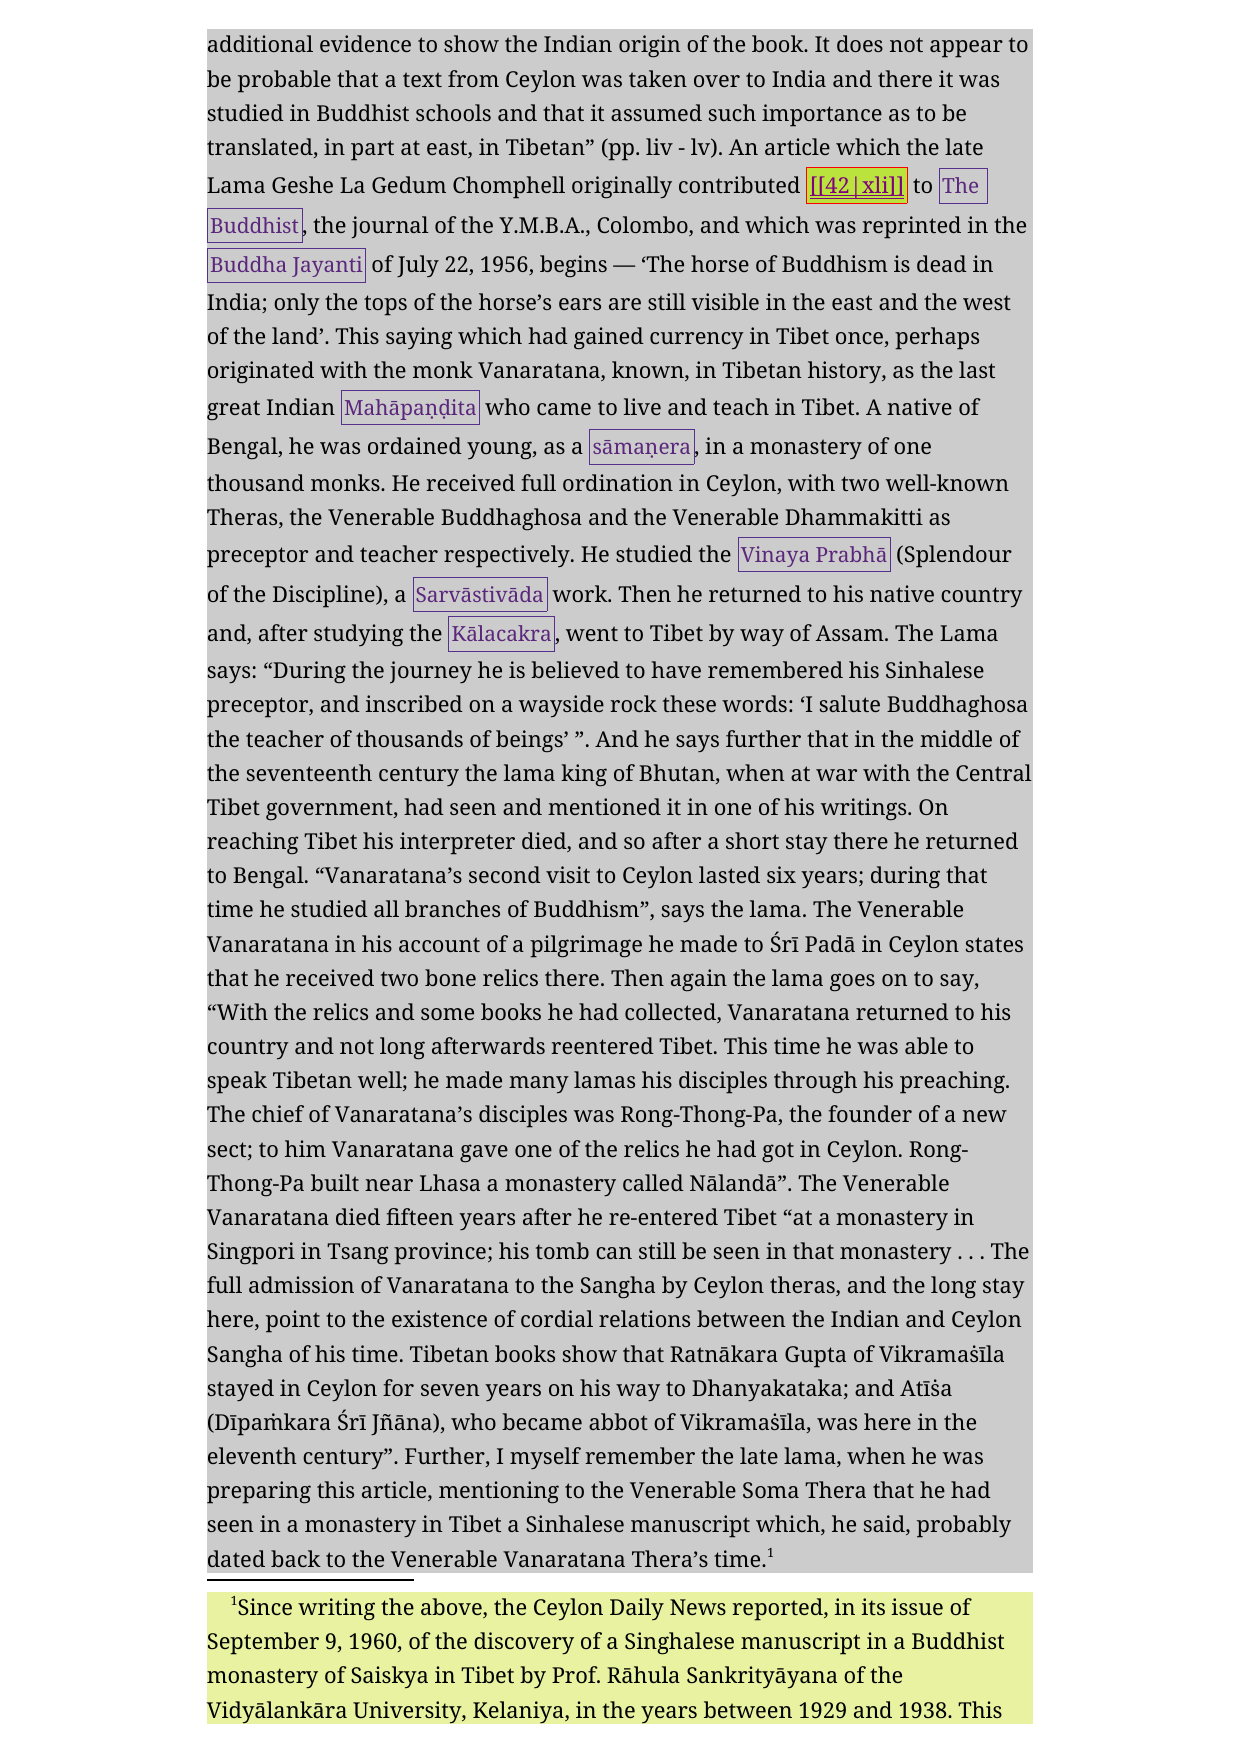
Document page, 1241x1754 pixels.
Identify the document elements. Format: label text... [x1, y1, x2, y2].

text additional evidence to show the Indian origin of the book. It does not appear to be probable that a text from Ceylon was taken over to India and there it was studied in Buddhist schools and that it assumed such importance as to be translated, in part at east, in Tibetan” (pp. liv - lv). An article which the late Lama Geshe La Gedum Chomphell originally contributed [[42|xli]] to The Buddhist, the journal of the Y.M.B.A., Colombo, and which was reprinted in the Buddha Jayanti of July 22, 1956, begins — ‘The horse of Buddhism is dead in India; only the tops of the horse’s ears are still visible in the east and the west of the land’. This saying which had gained currency in Tibet once, perhaps originated with the monk Vanaratana, known, in Tibetan history, as the last great Indian Mahāpaṇḍita who came to live and teach in Tibet. A native of Bengal, he was ordained young, as a sāmaṇera, in a monastery of one thousand monks. He received full ordination in Ceylon, with two well-known Theras, the Venerable Buddhaghosa and the Venerable Dhammakitti as preceptor and teacher respectively. He studied the Vinaya Prabhā (Splendour of the Discipline), a Sarvāstivāda work. Then he returned to his native country and, after studying the Kālacakra, went to Tibet by way of Assam. The Lama says: “During the journey he is believed to have remembered his Sinhalese preceptor, and inscribed on a wayside rock these words: ‘I salute Buddhaghosa the teacher of thousands of beings’ ”. And he says further that in the middle of the seventeenth century the lama king of Bhutan, when at war with the Central Tibet government, had seen and mentioned it in one of his writings. On reaching Tibet his interpreter died, and so after a short stay there he returned to Bengal. “Vanaratana’s second visit to Ceylon lasted six years; during that time he studied all branches of Buddhism”, says the lama. The Venerable Vanaratana in his account of a pilgrimage he made to Śrī Padā in Ceylon states that he received two bone relics there. Then again the lama goes on to say, “With the relics and some books he had collected, Vanaratana returned to his country and not long afterwards reentered Tibet. This time he was able to speak Tibetan well; he made many lamas his disciples through his preaching. The chief of Vanaratana’s disciples was Rong-Thong-Pa, the founder of a new sect; to him Vanaratana gave one of the relics he had got in Ceylon. Rong-Thong-Pa built near Lhasa a monastery called Nālandā”. The Venerable Vanaratana died fifteen years after he re-entered Tibet “at a monastery in Singpori in Tsang province; his tomb can still be seen in that monastery . . . The full admission of Vanaratana to the Sangha by Ceylon theras, and the long stay here, point to the existence of cordial relations between the Indian and Ceylon Sangha of his time. Tibetan books show that Ratnākara Gupta of Vikramaṡīla stayed in Ceylon for seven years on his way to Dhanyakataka; and Atīṡa (Dīpaṁkara Śrī Jñāna), who became abbot of Vikramaṡīla, was here in the eleventh century”. Further, I myself remember the late lama, when he was preparing this article, mentioning to the Venerable Soma Thera that he had seen in a monastery in Tibet a Sinhalese manuscript which, he said, probably dated back to the Venerable Vanaratana Thera’s time. [207, 29, 1033, 1573]
text Since writing the above, the Ceylon Daily News reported, in its issue of September 9, 1960, of the discovery of a Singhalese manuscript in a Buddhist monastery of Saiskya in Tibet by Prof. Rāhula Sankrityāyana of the Vidyālankāra University, Kelaniya, in the years between 1929 and 1938. This [207, 1592, 1033, 1724]
